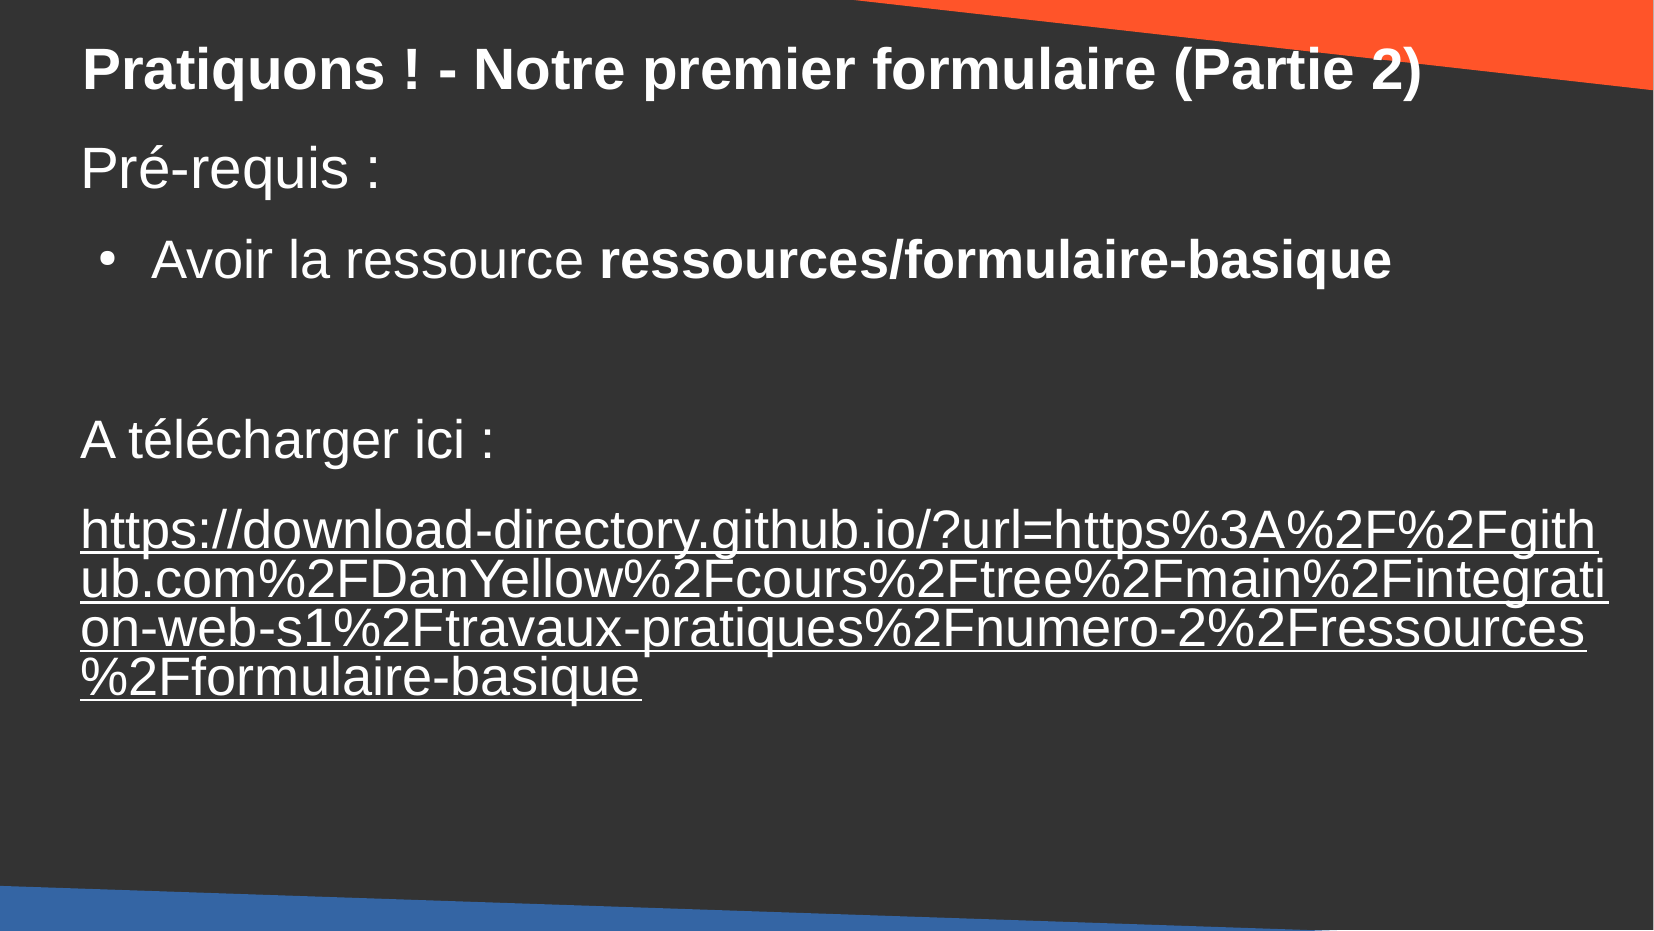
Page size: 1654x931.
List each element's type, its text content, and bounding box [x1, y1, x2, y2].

text_box [853, 0, 1654, 91]
list Pré-requis : Avoir la ressource ressources/formulaire-basique A télécharger ici : https://download-directory.github.io/?url=https%3A%2F%2Fgithub.com%2FDanYellow%2Fcours%2Ftree%2Fmain%2Fintegration-web-s1%2Ftravaux-pratiques%2Fnumero-2%2Fressources%2Fformulaire-basique [80, 135, 1620, 721]
title Pratiquons ! - Notre premier formulaire (Partie 2) [82, 37, 1571, 114]
text_box [0, 885, 1337, 931]
